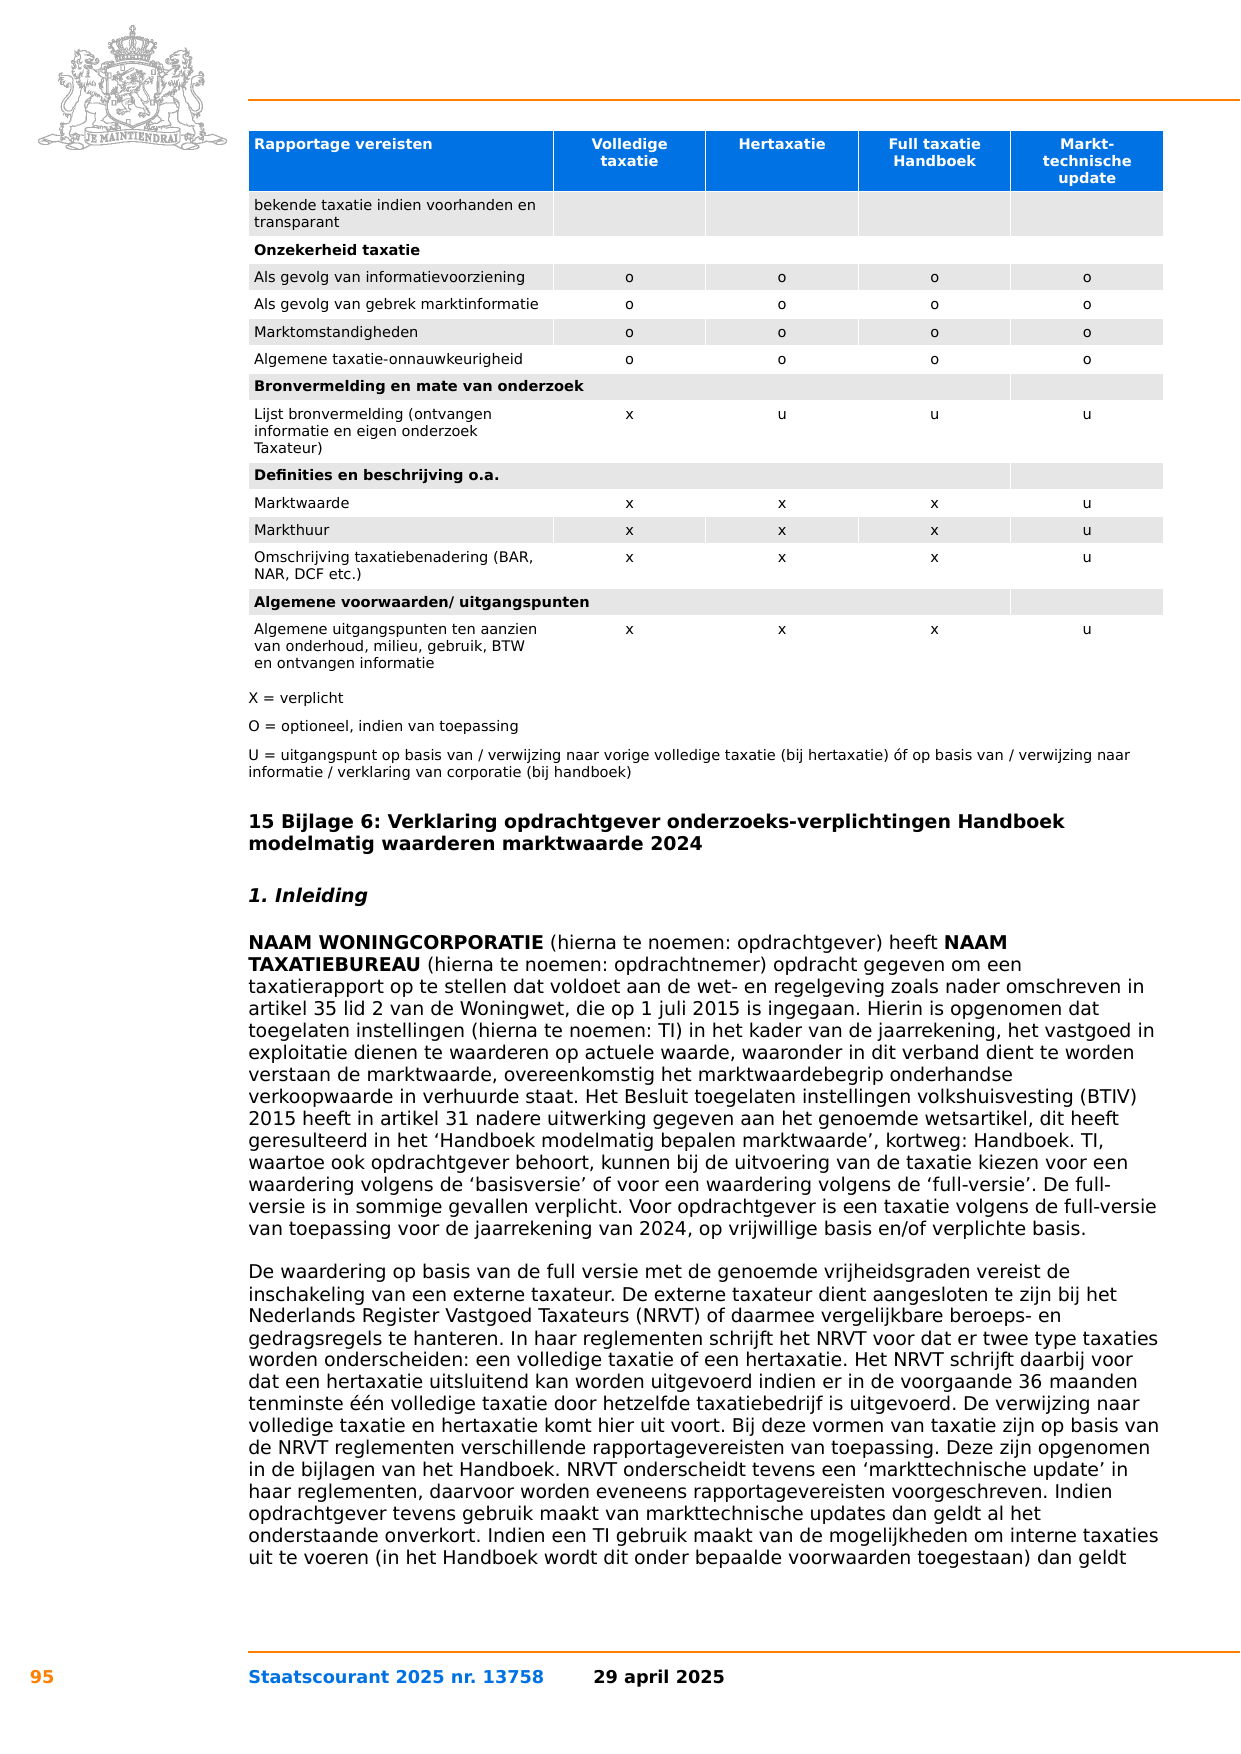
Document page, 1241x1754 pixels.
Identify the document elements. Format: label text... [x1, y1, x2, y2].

table_cell o [859, 319, 1010, 345]
table_cell x [706, 490, 858, 516]
table_cell o [554, 264, 705, 290]
table_cell o [706, 264, 858, 290]
text De waardering op basis van de full versie met de genoemde vrijheidsgraden vereist de inschakeling van een externe taxateur. De externe taxateur dient aangesloten te zijn bij het Nederlands Register Vastgoed Taxateurs (NRVT) of daarmee vergelijkbare beroeps- en gedragsregels te hanteren. In haar reglementen schrijft het NRVT voor dat er twee type taxaties worden onderscheiden: een volledige taxatie of een hertaxatie. Het NRVT schrijft daarbij voor dat een hertaxatie uitsluitend kan worden uitgevoerd indien er in de voorgaande 36 maanden tenminste één volledige taxatie door hetzelfde taxatiebedrijf is uitgevoerd. De verwijzing naar volledige taxatie en hertaxatie komt hier uit voort. Bij deze vormen van taxatie zijn op basis van de NRVT reglementen verschillende rapportagevereisten van toepassing. Deze zijn opgenomen in de bijlagen van het Handboek. NRVT onderscheidt tevens een ‘markttechnische update’ in haar reglementen, daarvoor worden eveneens rapportagevereisten voorgeschreven. Indien opdrachtgever tevens gebruik maakt van markttechnische updates dan geldt al het onderstaande onverkort. Indien een TI gebruik maakt van de mogelijkheden om interne taxaties uit te voeren (in het Handboek wordt dit onder bepaalde voorwaarden toegestaan) dan geldt [248, 1261, 1163, 1569]
table_header Full taxatie Handboek [859, 131, 1010, 191]
table_cell x [554, 401, 705, 461]
table_cell x [706, 616, 858, 677]
table_cell o [706, 319, 858, 345]
table_cell [1011, 589, 1163, 615]
table_cell Markthuur [249, 517, 553, 543]
table_cell o [554, 346, 705, 373]
table_cell [859, 192, 1010, 236]
table_cell u [859, 401, 1010, 461]
table_cell Lijst bronvermelding (ontvangen informatie en eigen onderzoek Taxateur) [249, 401, 553, 461]
table_cell x [554, 545, 705, 588]
table_cell o [706, 346, 858, 373]
table_cell u [1011, 401, 1163, 461]
table_cell Bronvermelding en mate van onderzoek [249, 374, 1010, 400]
table_header Markt-technische update [1011, 131, 1163, 191]
table_cell u [706, 401, 858, 461]
table_cell x [859, 545, 1010, 588]
table_cell [1011, 463, 1163, 489]
table_cell o [859, 264, 1010, 290]
table_cell Algemene voorwaarden/ uitgangspunten [249, 589, 1010, 615]
table_cell o [554, 319, 705, 345]
table_cell [1011, 192, 1163, 236]
table_cell u [1011, 517, 1163, 543]
table_cell bekende taxatie indien voorhanden en transparant [249, 192, 553, 236]
table_cell x [554, 517, 705, 543]
table_cell X = verplicht O = optioneel, indien van toepassing U = uitgangspunt op basis van / verwijzing naar vorige volledige taxatie (bij hertaxatie) óf op basis van / verwijzing naar informatie / verklaring van corporatie (bij handboek) [248, 678, 1163, 781]
table_cell u [1011, 545, 1163, 588]
table_cell o [859, 291, 1010, 318]
table_cell u [1011, 616, 1163, 677]
table_cell [554, 192, 705, 236]
table_header Rapportage vereisten [249, 131, 553, 191]
table_cell u [1011, 490, 1163, 516]
table_cell Algemene uitgangspunten ten aanzien van onderhoud, milieu, gebruik, BTW en ontvangen informatie [249, 616, 553, 677]
table_cell Marktwaarde [249, 490, 553, 516]
table_cell x [554, 490, 705, 516]
table_cell Als gevolg van gebrek marktinformatie [249, 291, 553, 318]
table_cell Marktomstandigheden [249, 319, 553, 345]
table_cell o [1011, 291, 1163, 318]
table_cell Omschrijving taxatiebenadering (BAR, NAR, DCF etc.) [249, 545, 553, 588]
table_cell o [554, 291, 705, 318]
table_cell Definities en beschrijving o.a. [249, 463, 1010, 489]
table_cell o [859, 346, 1010, 373]
table_cell x [859, 490, 1010, 516]
table_cell o [1011, 319, 1163, 345]
table_header Volledige taxatie [554, 131, 705, 191]
table_cell x [554, 616, 705, 677]
table_cell o [1011, 346, 1163, 373]
subtitle 1. Inleiding [248, 885, 1163, 907]
table_cell x [706, 545, 858, 588]
table_cell Onzekerheid taxatie [249, 237, 1010, 263]
table_cell x [859, 517, 1010, 543]
table_cell Als gevolg van informatievoorziening [249, 264, 553, 290]
table_cell [1011, 237, 1163, 263]
table_cell x [859, 616, 1010, 677]
subtitle 15 Bijlage 6: Verklaring opdrachtgever onderzoeks-verplichtingen Handboek modelmatig waarderen marktwaarde 2024 [248, 811, 1163, 855]
table_cell [706, 192, 858, 236]
table_cell [1011, 374, 1163, 400]
picture [38, 25, 227, 150]
table_cell o [706, 291, 858, 318]
table_cell o [1011, 264, 1163, 290]
table_cell Algemene taxatie-onnauwkeurigheid [249, 346, 553, 373]
table_header Hertaxatie [706, 131, 858, 191]
table_cell x [706, 517, 858, 543]
text NAAM WONINGCORPORATIE (hierna te noemen: opdrachtgever) heeft NAAM TAXATIEBUREAU (hierna te noemen: opdrachtnemer) opdracht gegeven om een taxatierapport op te stellen dat voldoet aan de wet- en regelgeving zoals nader omschreven in artikel 35 lid 2 van de Woningwet, die op 1 juli 2015 is ingegaan. Hierin is opgenomen dat toegelaten instellingen (hierna te noemen: TI) in het kader van de jaarrekening, het vastgoed in exploitatie dienen te waarderen op actuele waarde, waaronder in dit verband dient te worden verstaan de marktwaarde, overeenkomstig het marktwaardebegrip onderhandse verkoopwaarde in verhuurde staat. Het Besluit toegelaten instellingen volkshuisvesting (BTIV) 2015 heeft in artikel 31 nadere uitwerking gegeven aan het genoemde wetsartikel, dit heeft geresulteerd in het ‘Handboek modelmatig bepalen marktwaarde’, kortweg: Handboek. TI, waartoe ook opdrachtgever behoort, kunnen bij de uitvoering van de taxatie kiezen voor een waardering volgens de ‘basisversie’ of voor een waardering volgens de ‘full-versie’. De full-versie is in sommige gevallen verplicht. Voor opdrachtgever is een taxatie volgens de full-versie van toepassing voor de jaarrekening van 2024, op vrijwillige basis en/of verplichte basis. [248, 932, 1163, 1239]
